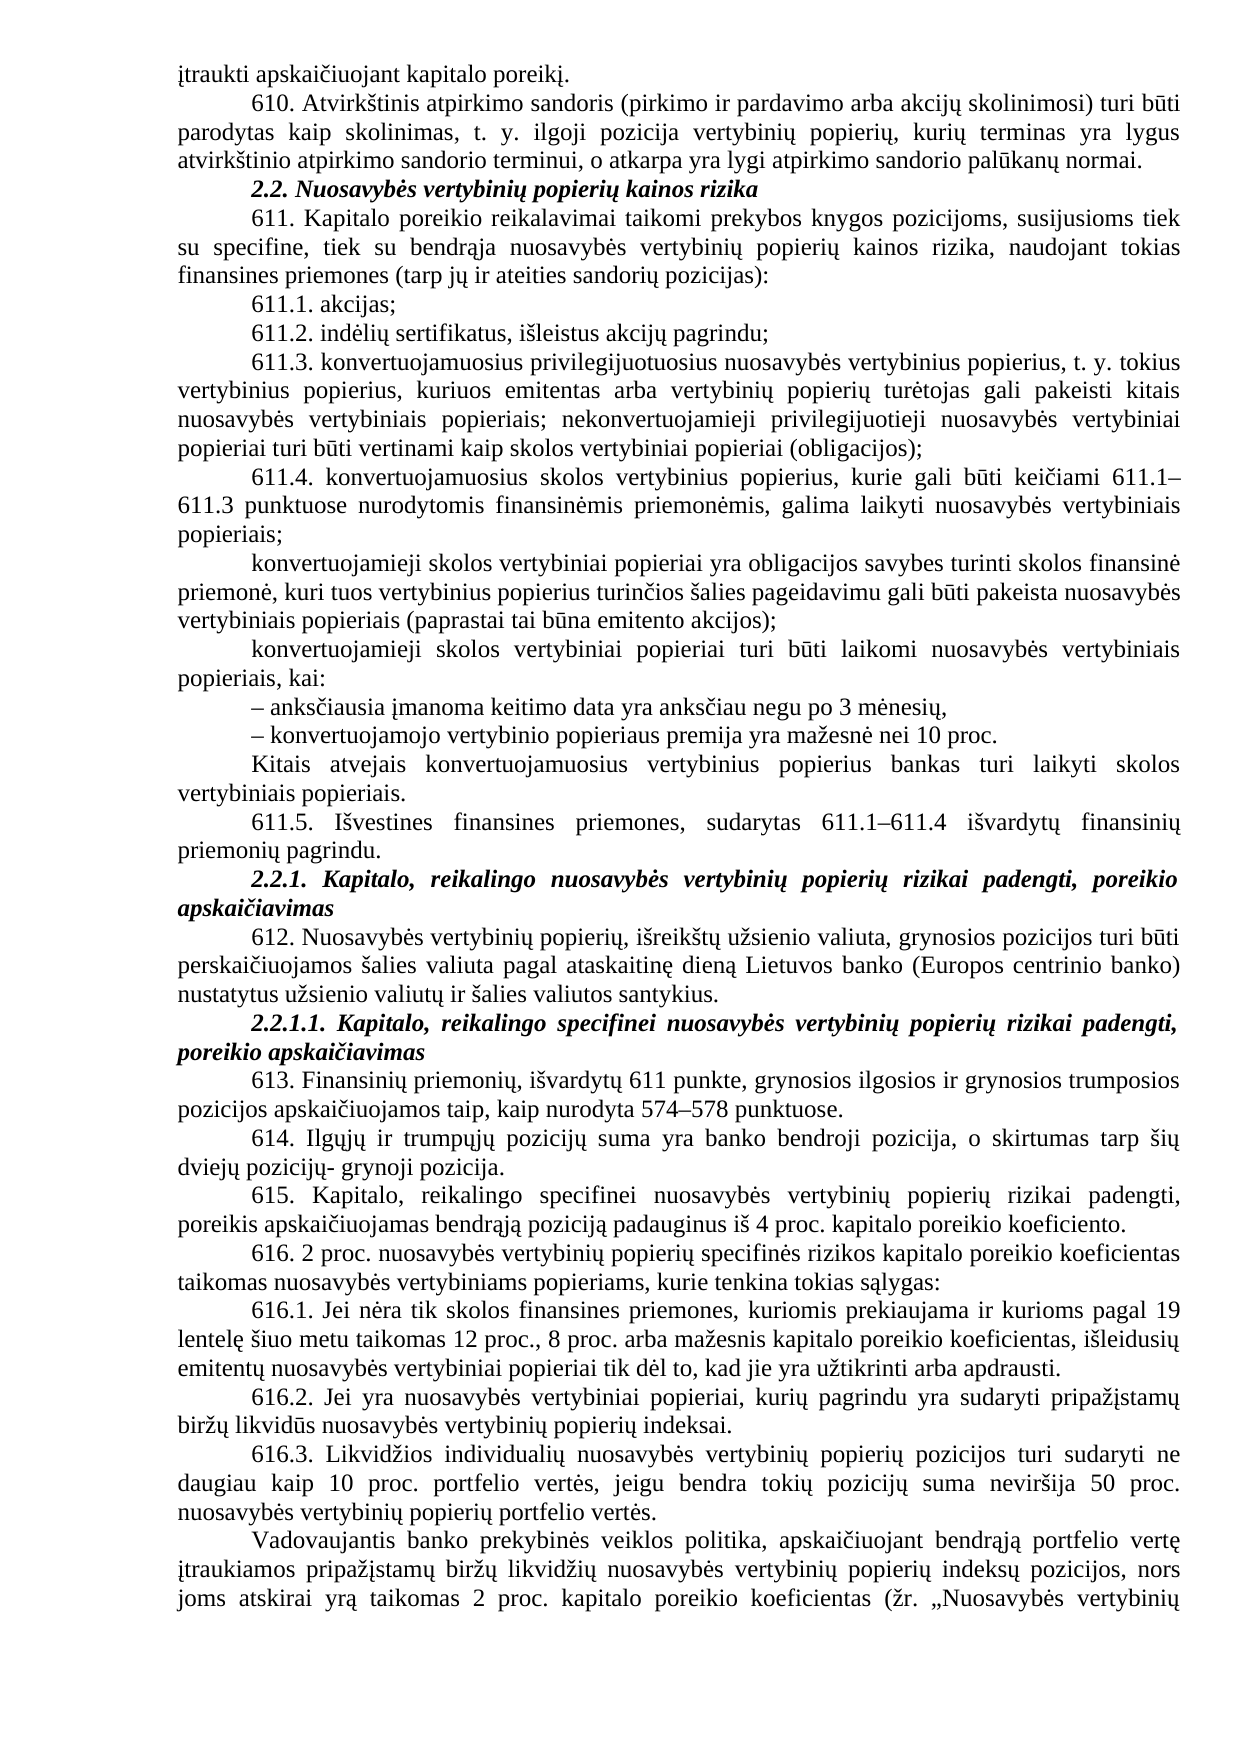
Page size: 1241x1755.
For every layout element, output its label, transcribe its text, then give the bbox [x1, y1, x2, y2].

text 2.2. Nuosavybės vertybinių popierių kainos rizika [177, 174, 1181, 203]
text 611.4. konvertuojamuosius skolos vertybinius popierius, kurie gali būti keičiami 611.1–611.3 punktuose nurodytomis finansinėmis priemonėmis, galima laikyti nuosavybės vertybiniais popieriais; [177, 462, 1181, 548]
text 614. Ilgųjų ir trumpųjų pozicijų suma yra banko bendroji pozicija, o skirtumas tarp šių dviejų pozicijų- grynoji pozicija. [177, 1123, 1181, 1180]
text 612. Nuosavybės vertybinių popierių, išreikštų užsienio valiuta, grynosios pozicijos turi būti perskaičiuojamos šalies valiuta pagal ataskaitinę dieną Lietuvos banko (Europos centrinio banko) nustatytus užsienio valiutų ir šalies valiutos santykius. [177, 922, 1181, 1008]
text įtraukti apskaičiuojant kapitalo poreikį. [177, 59, 1181, 88]
text – konvertuojamojo vertybinio popieriaus premija yra mažesnė nei 10 proc. [177, 720, 1181, 749]
text 2.2.1. Kapitalo, reikalingo nuosavybės vertybinių popierių rizikai padengti, poreikio apskaičiavimas [177, 864, 1181, 922]
text 615. Kapitalo, reikalingo specifinei nuosavybės vertybinių popierių rizikai padengti, poreikis apskaičiuojamas bendrąją poziciją padauginus iš 4 proc. kapitalo poreikio koeficiento. [177, 1180, 1181, 1238]
text 611.1. akcijas; [177, 289, 1181, 318]
text 616.3. Likvidžios individualių nuosavybės vertybinių popierių pozicijos turi sudaryti ne daugiau kaip 10 proc. portfelio vertės, jeigu bendra tokių pozicijų suma neviršija 50 proc. nuosavybės vertybinių popierių portfelio vertės. [177, 1439, 1181, 1525]
text Kitais atvejais konvertuojamuosius vertybinius popierius bankas turi laikyti skolos vertybiniais popieriais. [177, 749, 1181, 807]
text konvertuojamieji skolos vertybiniai popieriai turi būti laikomi nuosavybės vertybiniais popieriais, kai: [177, 634, 1181, 692]
text 611.2. indėlių sertifikatus, išleistus akcijų pagrindu; [177, 318, 1181, 347]
text 611.5. Išvestines finansines priemones, sudarytas 611.1–611.4 išvardytų finansinių priemonių pagrindu. [177, 807, 1181, 864]
text konvertuojamieji skolos vertybiniai popieriai yra obligacijos savybes turinti skolos finansinė priemonė, kuri tuos vertybinius popierius turinčios šalies pageidavimu gali būti pakeista nuosavybės vertybiniais popieriais (paprastai tai būna emitento akcijos); [177, 548, 1181, 634]
text 613. Finansinių priemonių, išvardytų 611 punkte, grynosios ilgosios ir grynosios trumposios pozicijos apskaičiuojamos taip, kaip nurodyta 574–578 punktuose. [177, 1065, 1181, 1123]
text 611.3. konvertuojamuosius privilegijuotuosius nuosavybės vertybinius popierius, t. y. tokius vertybinius popierius, kuriuos emitentas arba vertybinių popierių turėtojas gali pakeisti kitais nuosavybės vertybiniais popieriais; nekonvertuojamieji privilegijuotieji nuosavybės vertybiniai popieriai turi būti vertinami kaip skolos vertybiniai popieriai (obligacijos); [177, 347, 1181, 462]
text 611. Kapitalo poreikio reikalavimai taikomi prekybos knygos pozicijoms, susijusioms tiek su specifine, tiek su bendrąja nuosavybės vertybinių popierių kainos rizika, naudojant tokias finansines priemones (tarp jų ir ateities sandorių pozicijas): [177, 203, 1181, 289]
text 616. 2 proc. nuosavybės vertybinių popierių specifinės rizikos kapitalo poreikio koeficientas taikomas nuosavybės vertybiniams popieriams, kurie tenkina tokias sąlygas: [177, 1238, 1181, 1295]
text 2.2.1.1. Kapitalo, reikalingo specifinei nuosavybės vertybinių popierių rizikai padengti, poreikio apskaičiavimas [177, 1008, 1181, 1065]
text Vadovaujantis banko prekybinės veiklos politika, apskaičiuojant bendrąją portfelio vertę įtraukiamos pripažįstamų biržų likvidžių nuosavybės vertybinių popierių indeksų pozicijos, nors joms atskirai yrą taikomas 2 proc. kapitalo poreikio koeficientas (žr. „Nuosavybės vertybinių [177, 1525, 1181, 1612]
text 610. Atvirkštinis atpirkimo sandoris (pirkimo ir pardavimo arba akcijų skolinimosi) turi būti parodytas kaip skolinimas, t. y. ilgoji pozicija vertybinių popierių, kurių terminas yra lygus atvirkštinio atpirkimo sandorio terminui, o atkarpa yra lygi atpirkimo sandorio palūkanų normai. [177, 88, 1181, 174]
text – anksčiausia įmanoma keitimo data yra anksčiau negu po 3 mėnesių, [177, 692, 1181, 720]
text 616.2. Jei yra nuosavybės vertybiniai popieriai, kurių pagrindu yra sudaryti pripažįstamų biržų likvidūs nuosavybės vertybinių popierių indeksai. [177, 1382, 1181, 1439]
text 616.1. Jei nėra tik skolos finansines priemones, kuriomis prekiaujama ir kurioms pagal 19 lentelę šiuo metu taikomas 12 proc., 8 proc. arba mažesnis kapitalo poreikio koeficientas, išleidusių emitentų nuosavybės vertybiniai popieriai tik dėl to, kad jie yra užtikrinti arba apdrausti. [177, 1295, 1181, 1382]
